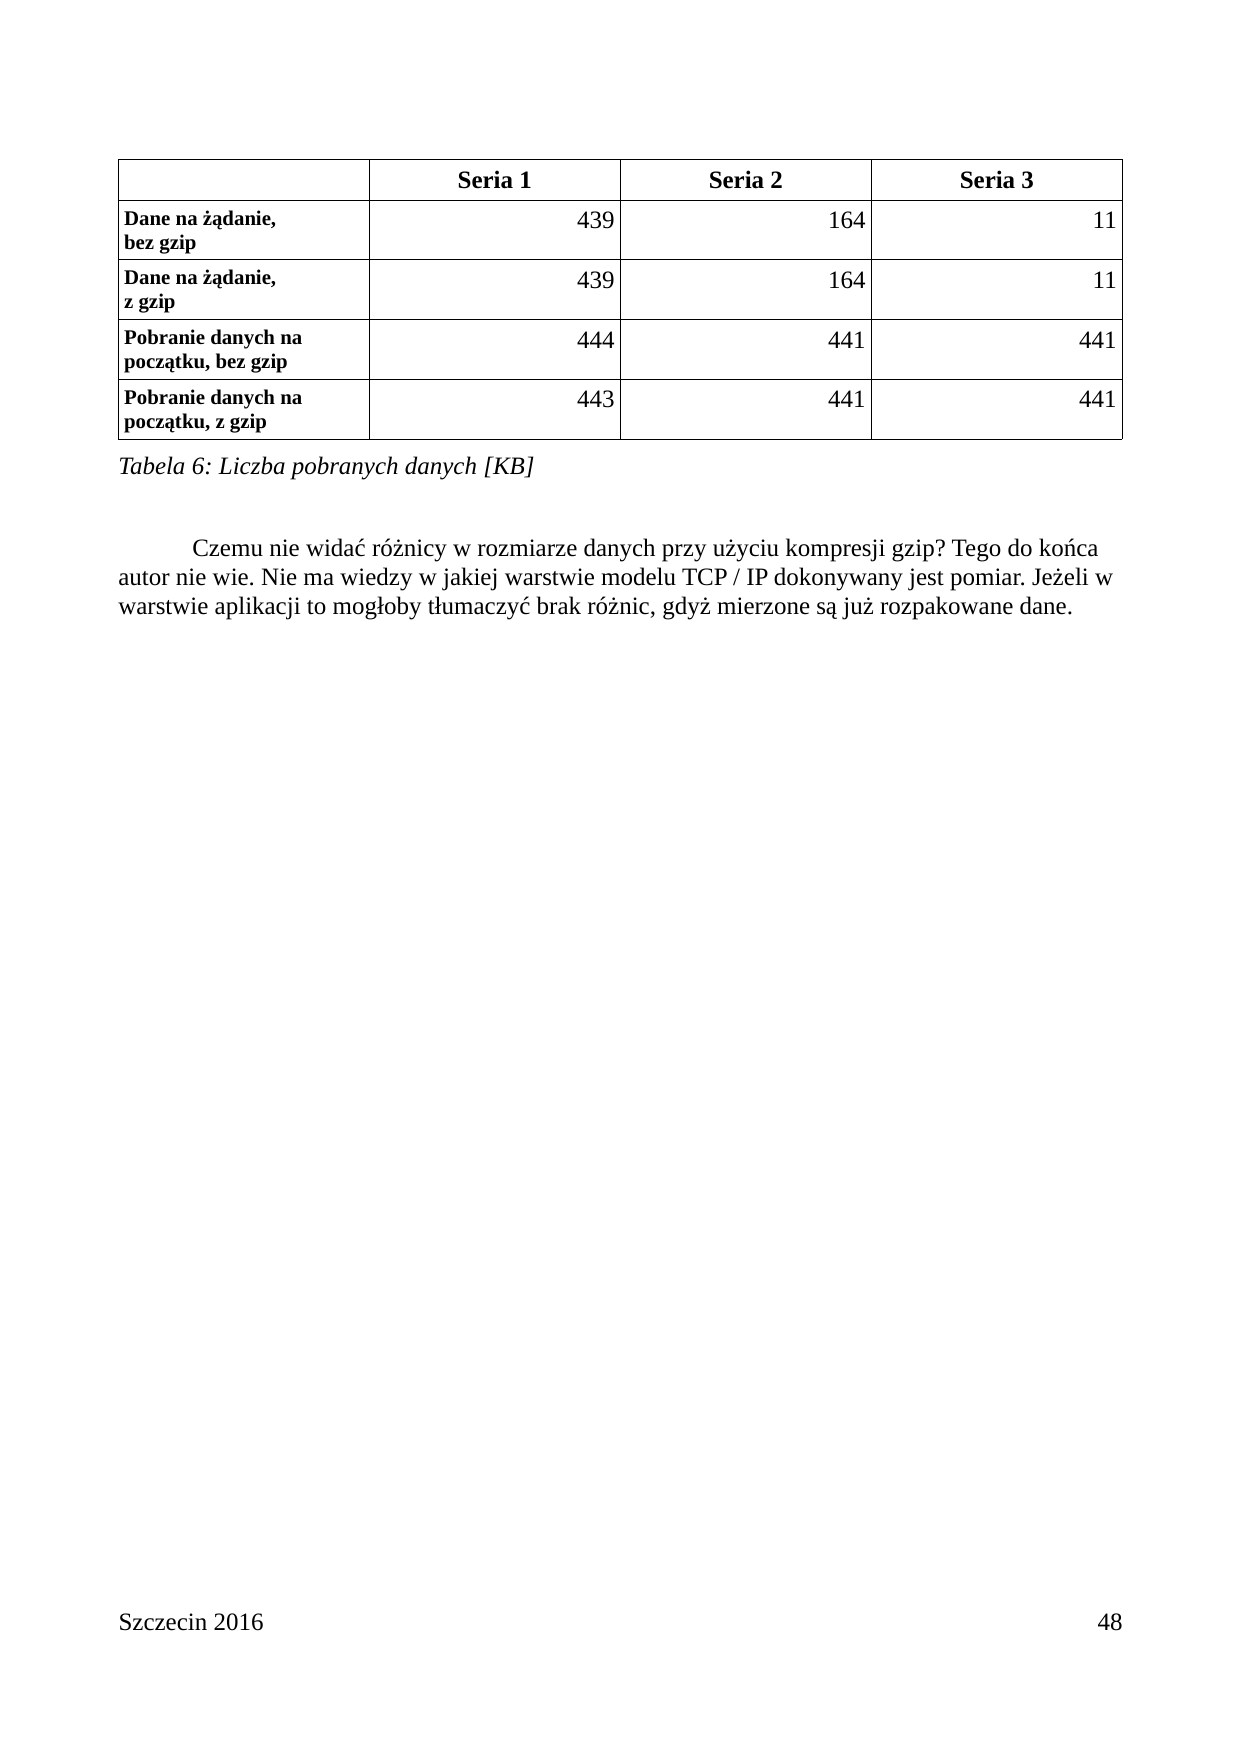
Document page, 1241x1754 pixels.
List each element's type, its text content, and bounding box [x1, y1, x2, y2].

table_cell 439 [370, 201, 620, 259]
table_cell Pobranie danych na początku, bez gzip [119, 320, 369, 379]
table_cell 441 [621, 380, 871, 438]
table_cell 164 [621, 260, 871, 319]
table_cell Dane na żądanie, bez gzip [119, 201, 369, 259]
table_header [119, 160, 369, 200]
table_header Seria 1 [370, 160, 620, 200]
table_cell 11 [872, 260, 1122, 319]
table_cell 164 [621, 201, 871, 259]
table_cell 441 [621, 320, 871, 379]
text Czemu nie widać różnicy w rozmiarze danych przy użyciu kompresji gzip? Tego do końca autor nie wie. Nie ma wiedzy w jakiej warstwie modelu TCP / IP dokonywany jest pomiar. Jeżeli w warstwie aplikacji to mogłoby tłumaczyć brak różnic, gdyż mierzone są już rozpakowane dane. [118, 533, 1122, 620]
table_cell 11 [872, 201, 1122, 259]
table_cell 441 [872, 320, 1122, 379]
table_header Seria 2 [621, 160, 871, 200]
table_header Seria 3 [872, 160, 1122, 200]
text Tabela 6: Liczba pobranych danych [KB] [118, 451, 1122, 480]
table_cell 444 [370, 320, 620, 379]
table_cell 441 [872, 380, 1122, 438]
table_cell Dane na żądanie, z gzip [119, 260, 369, 319]
table_cell 443 [370, 380, 620, 438]
table_cell Pobranie danych na początku, z gzip [119, 380, 369, 438]
table_cell 439 [370, 260, 620, 319]
